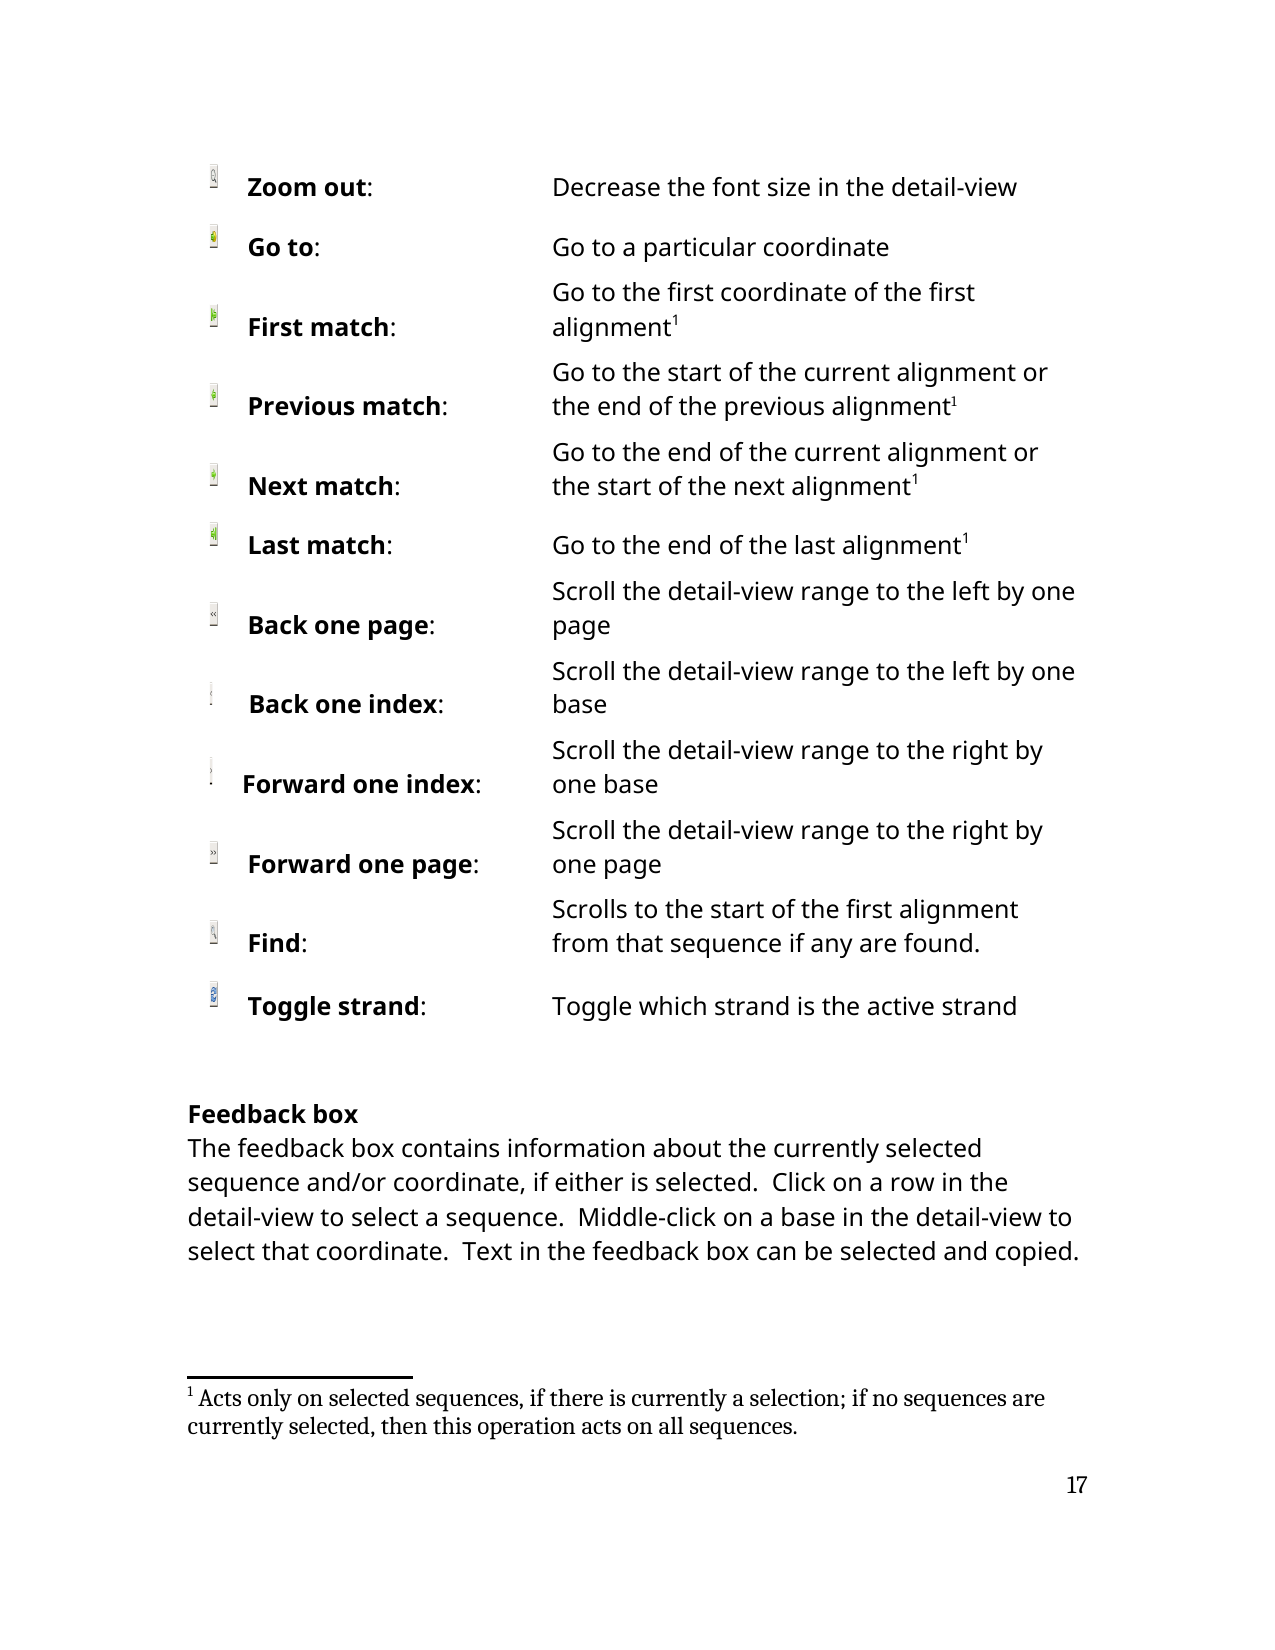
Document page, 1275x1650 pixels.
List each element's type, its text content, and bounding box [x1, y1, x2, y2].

text Feedback box [187, 1097, 1087, 1131]
picture [209, 757, 213, 785]
table_cell Toggle strand: [188, 966, 546, 1029]
table_cell First match: [188, 269, 546, 349]
table_cell Scroll the detail-view range to the left by one page [546, 568, 1087, 647]
table_cell Zoom out: [188, 150, 546, 210]
picture [209, 164, 218, 188]
table_cell Go to the start of the current alignment or the end of the previous alignment1 [546, 349, 1087, 428]
picture [209, 522, 218, 546]
table_cell Go to: [188, 210, 546, 269]
picture [209, 920, 218, 944]
table_cell Find: [188, 886, 546, 966]
table_cell Back one index: [188, 648, 546, 727]
table_cell Next match: [188, 429, 546, 508]
table_cell Scroll the detail-view range to the right by one base [546, 727, 1087, 807]
table_cell Toggle which strand is the active strand [546, 966, 1087, 1029]
table_cell Scrolls to the start of the first alignment from that sequence if any are found. [546, 886, 1087, 966]
table_cell Last match: [188, 508, 546, 568]
table_cell Forward one index: [188, 727, 546, 807]
picture [209, 224, 218, 248]
table_cell Go to the first coordinate of the first alignment [546, 269, 1087, 349]
table_cell Previous match: [188, 349, 546, 428]
table_cell Decrease the font size in the detail-view [546, 150, 1087, 210]
picture [209, 980, 218, 1007]
picture [209, 602, 218, 626]
picture [209, 463, 218, 486]
picture [209, 383, 218, 407]
table_cell Scroll the detail-view range to the right by one page [546, 807, 1087, 886]
table_cell Go to the end of the last alignment1 [546, 508, 1087, 568]
text The feedback box contains information about the currently selected sequence and/or coordinate, if either is selected. Click on a row in the detail-view to select a sequence. Middle-click on a base in the detail-view to select that coordinate. Text in the feedback box can be selected and copied. [187, 1131, 1087, 1267]
table_cell Back one page: [188, 568, 546, 647]
picture [209, 681, 213, 705]
table_cell Go to the end of the current alignment or the start of the next alignment1 [546, 429, 1087, 508]
picture [209, 304, 218, 327]
table_cell Forward one page: [188, 807, 546, 886]
table_cell Scroll the detail-view range to the left by one base [546, 648, 1087, 727]
picture [209, 841, 218, 864]
table_cell Go to a particular coordinate [546, 210, 1087, 269]
